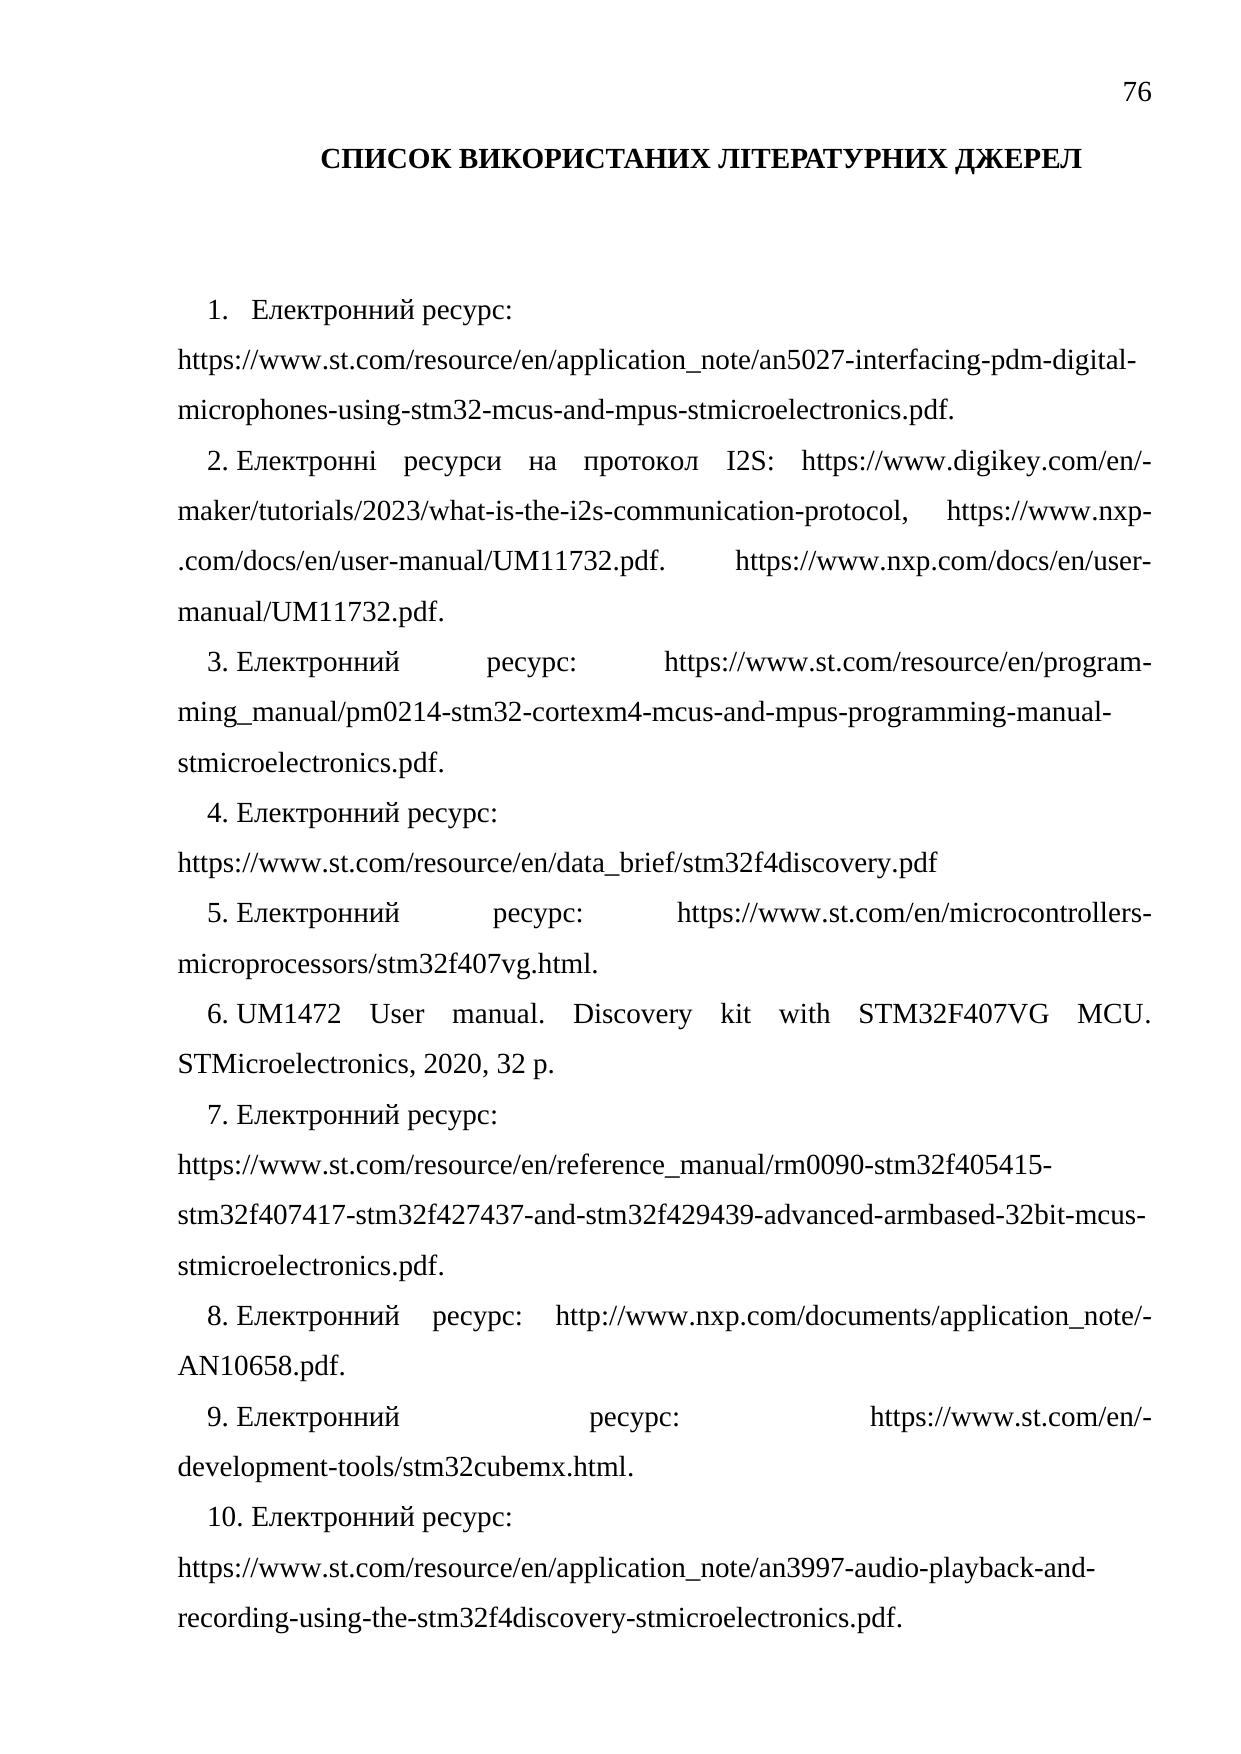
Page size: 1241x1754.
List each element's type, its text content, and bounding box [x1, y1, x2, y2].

list Електронний ресурс: https://www.st.com/resource/en/application_note/an3997-audio-playback-and-recording-using-the-stm32f4discovery-stmicroelectronics.pdf. [177, 1499, 1152, 1633]
subtitle Список використаних літературних джерел [177, 141, 1152, 174]
list Електронний ресурс: https://www.st.com/en/micro­controllers-microprocessors/stm32f407vg.html. [177, 896, 1152, 979]
list Електронний ресурс: https://www.st.com/resource/en/data_brief/stm32f4discovery.pdf [177, 795, 1152, 879]
list Електронний ресурс: https://www.st.com/en/­development-tools/stm32cubemx.html. [177, 1399, 1152, 1483]
list Електронний ресурс: http://www.nxp.com/documents/­application_note/­AN10658.pdf. [177, 1298, 1152, 1382]
list Електронні ресурси на протокол I2S: https://www.digikey.com/en/­maker/tutorials/2023/what-is-the-i2s-communi­cation-protocol, https://www.nxp­.com/docs/en/user-manual/UM11732.pdf. https://www.nxp.com/docs/en/user-manual/UM11732.pdf. [177, 443, 1152, 627]
list UM1472 User manual. Discovery kit with STM32F407VG MCU. STMicroelectronics, 2020, 32 p. [177, 996, 1152, 1080]
list Електронний ресурс: https://www.st.com/resource/en/application_note/an5027-interfacing-pdm-digital-microphones-using-stm32-mcus-and-mpus-stmicroelectronics.pdf. [177, 292, 1152, 426]
list Електронний ресурс: https://www.st.com/resource/en/program­ming_manual/pm0214-stm32-cortexm4-mcus-and-mpus-programming-manual-stmicroelectronics.pdf. [177, 644, 1152, 778]
list Електронний ресурс: https://www.st.com/resource/en/reference_manual/rm0090-stm32f405415-stm32f407417-stm32f427437-and-stm32f429439-advanced-armbased-32bit-mcus-stmicroelectronics.pdf. [177, 1097, 1152, 1281]
